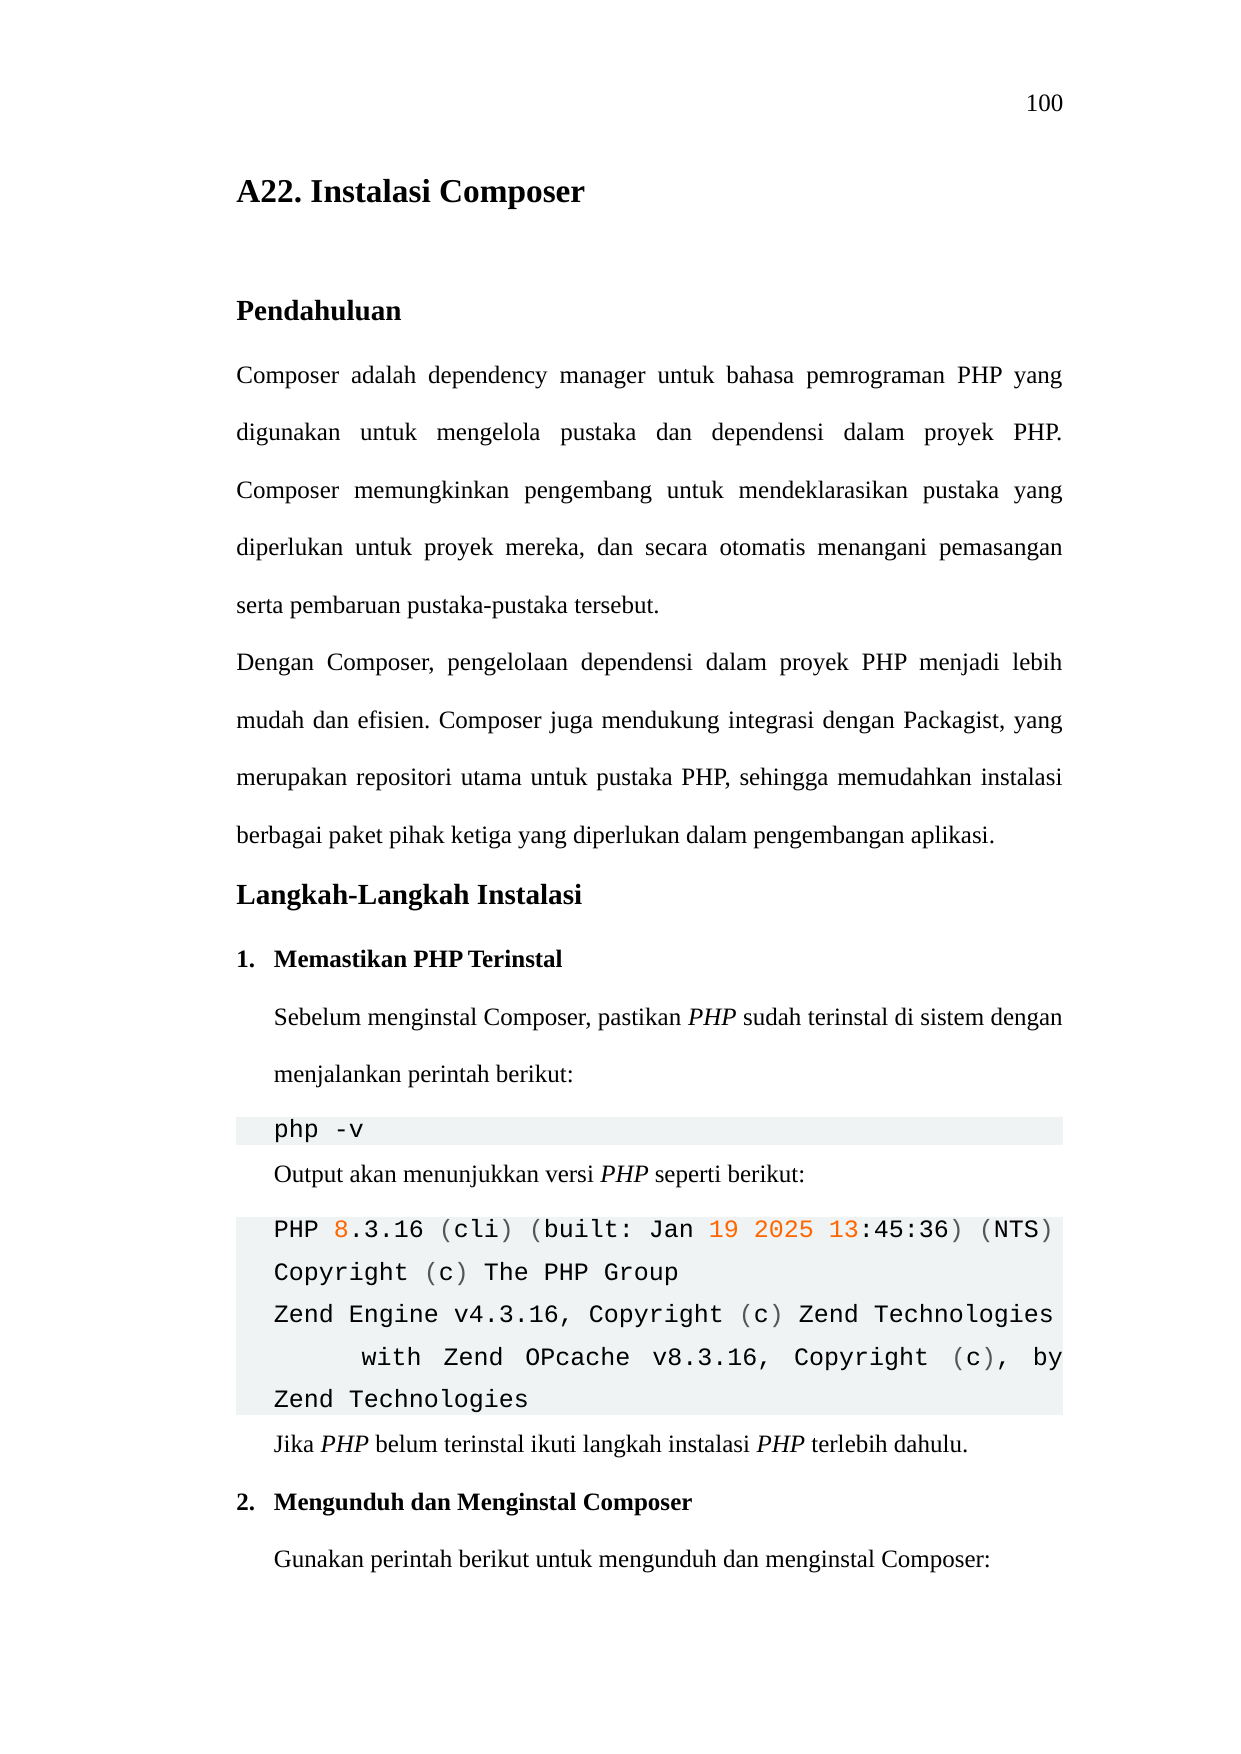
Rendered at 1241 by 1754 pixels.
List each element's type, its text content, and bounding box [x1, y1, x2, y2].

list with Zend OPcache v8.3.16, Copyright (c), by Zend Technologies [236, 1344, 1063, 1415]
list Gunakan perintah berikut untuk mengunduh dan menginstal Composer: [236, 1544, 1063, 1573]
list Sebelum menginstal Composer, pastikan PHP sudah terinstal di sistem dengan menjalankan perintah berikut: [236, 1002, 1063, 1088]
text Dengan Composer, pengelolaan dependensi dalam proyek PHP menjadi lebih mudah dan efisien. Composer juga mendukung integrasi dengan Packagist, yang merupakan repositori utama untuk pustaka PHP, sehingga memudahkan instalasi berbagai paket pihak ketiga yang diperlukan dalam pengembangan aplikasi. [236, 647, 1063, 849]
text Composer adalah dependency manager untuk bahasa pemrograman PHP yang digunakan untuk mengelola pustaka dan dependensi dalam proyek PHP. Composer memungkinkan pengembang untuk mendeklarasikan pustaka yang diperlukan untuk proyek mereka, dan secara otomatis menangani pemasangan serta pembaruan pustaka-pustaka tersebut. [236, 360, 1063, 619]
subtitle A22. Instalasi Composer [236, 172, 1063, 210]
list php -v [236, 1117, 1063, 1145]
list Memastikan PHP Terinstal [236, 944, 1063, 973]
list PHP 8.3.16 (cli) (built: Jan 19 2025 13:45:36) (NTS) [236, 1217, 1063, 1245]
list Output akan menunjukkan versi PHP seperti berikut: [236, 1159, 1063, 1188]
list Zend Engine v4.3.16, Copyright (c) Zend Technologies [236, 1302, 1063, 1330]
list Mengunduh dan Menginstal Composer [236, 1487, 1063, 1516]
list Jika PHP belum terinstal ikuti langkah instalasi PHP terlebih dahulu. [236, 1429, 1063, 1458]
list Copyright (c) The PHP Group [236, 1259, 1063, 1288]
text Pendahuluan [236, 293, 1063, 326]
text Langkah-Langkah Instalasi [236, 877, 1063, 911]
